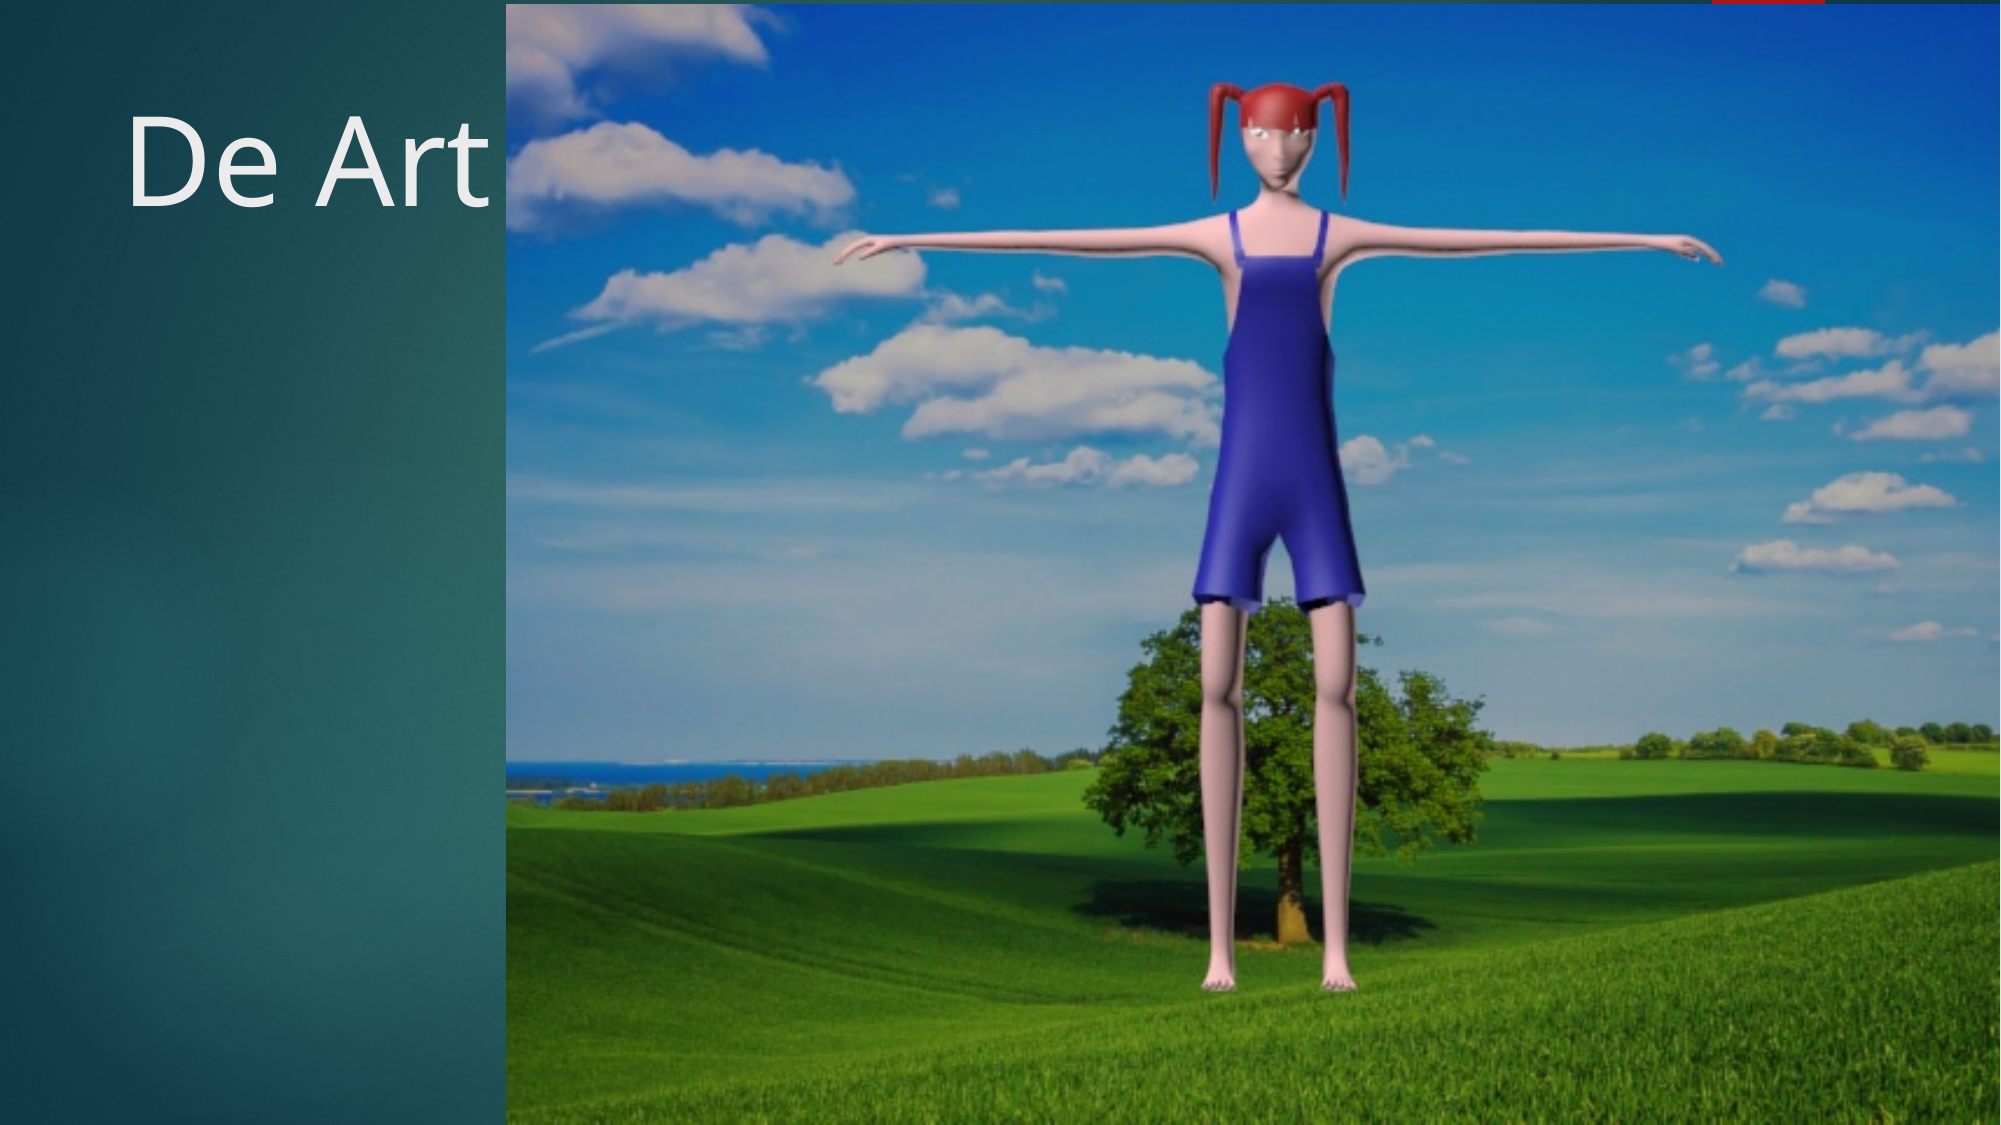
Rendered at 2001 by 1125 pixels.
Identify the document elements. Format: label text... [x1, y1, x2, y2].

title De Art [106, 74, 506, 305]
picture [506, 4, 2000, 1125]
